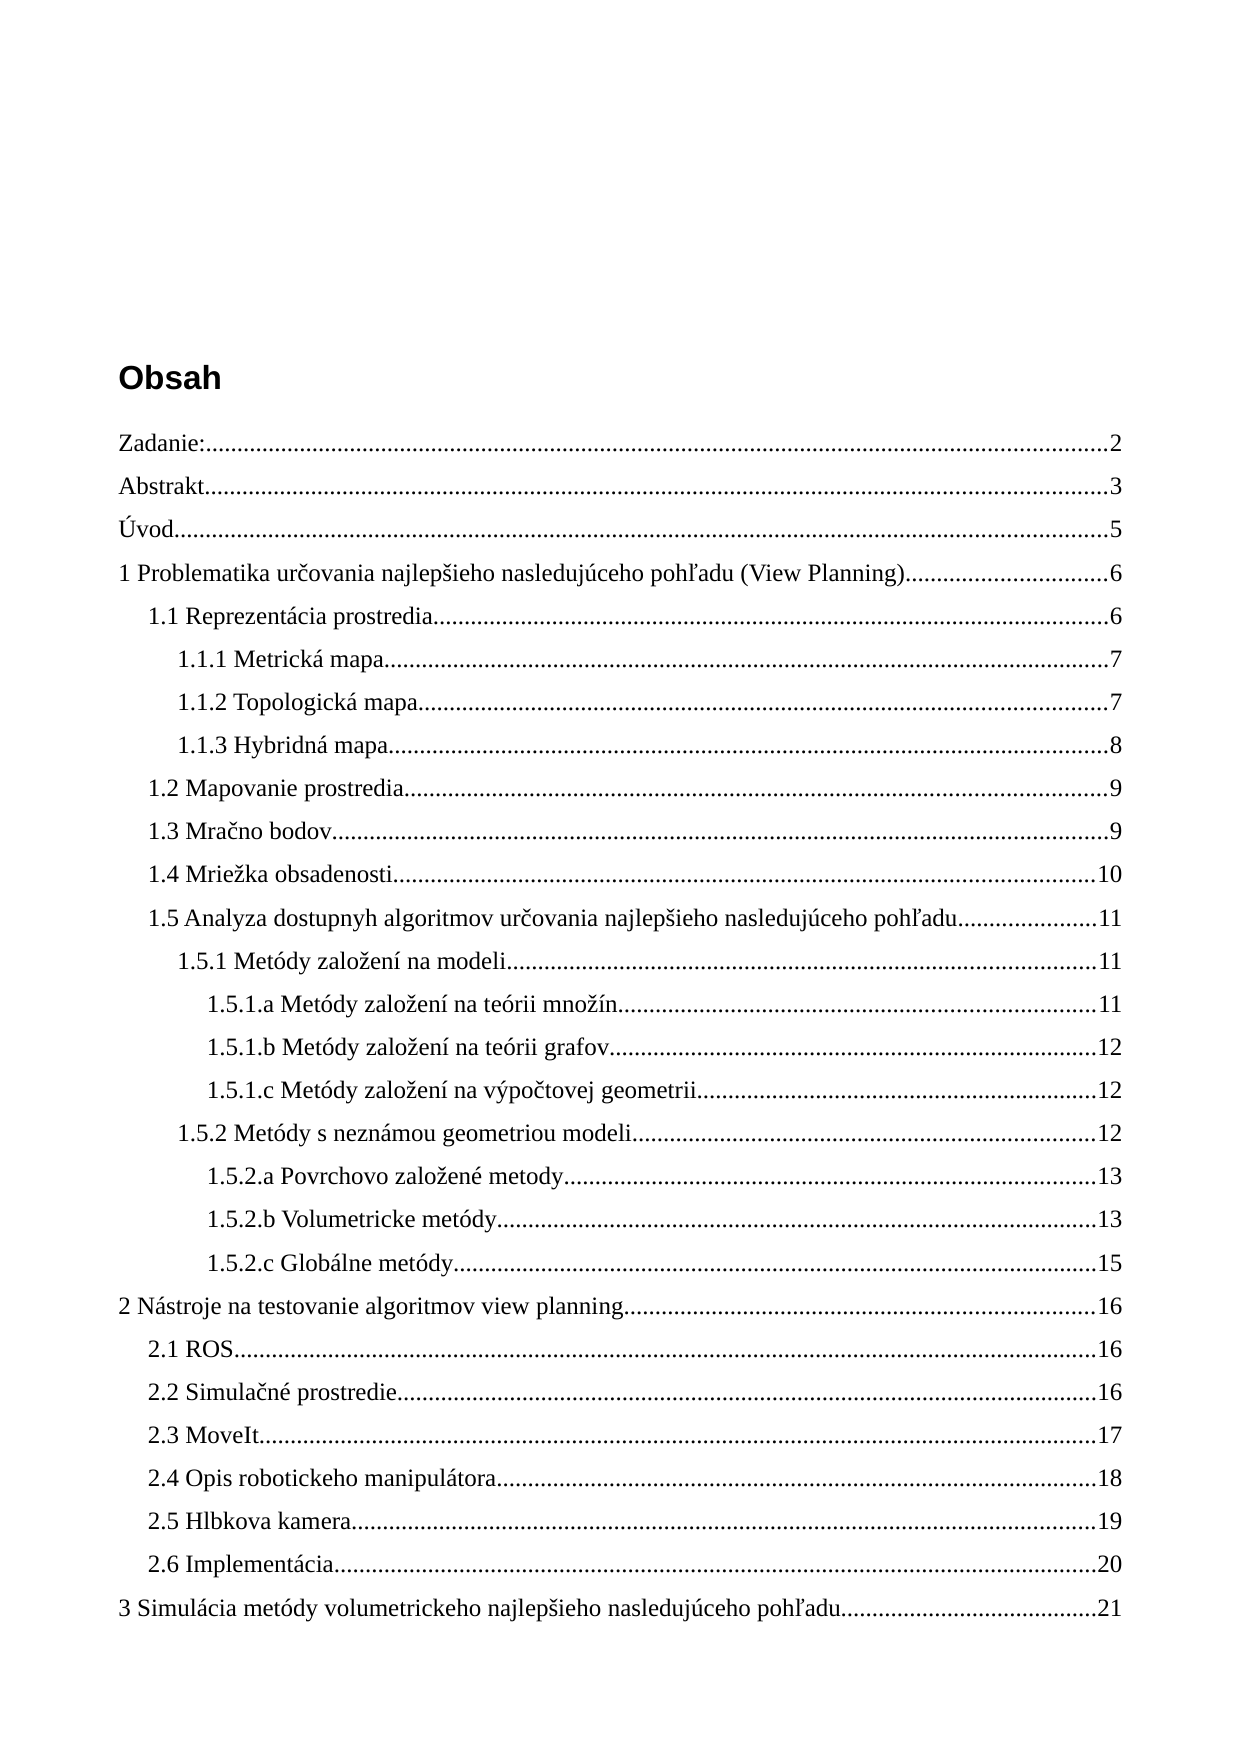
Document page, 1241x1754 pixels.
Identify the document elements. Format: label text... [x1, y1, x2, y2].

text 2.6 Implementácia 20 [148, 1549, 1122, 1578]
text 2.4 Opis robotickeho manipulátora 18 [148, 1463, 1122, 1492]
text 2.3 MoveIt 17 [148, 1420, 1122, 1449]
text Abstrakt 3 [118, 471, 1122, 500]
text 1.2 Mapovanie prostredia 9 [148, 773, 1122, 802]
text 1.1.1 Metrická mapa 7 [177, 644, 1122, 673]
text 1.5.2.b Volumetricke metódy 13 [207, 1204, 1122, 1233]
text 1.4 Mriežka obsadenosti 10 [148, 859, 1122, 888]
text 1.5.1.a Metódy založení na teórii množín 11 [207, 989, 1122, 1018]
subtitle Obsah [118, 358, 1122, 397]
text 1.3 Mračno bodov 9 [148, 816, 1122, 845]
text 1.5.2.c Globálne metódy 15 [207, 1248, 1122, 1276]
text 1.5.1.c Metódy založení na výpočtovej geometrii 12 [207, 1075, 1122, 1104]
text 2.2 Simulačné prostredie 16 [148, 1377, 1122, 1406]
text Zadanie: 2 [118, 428, 1122, 457]
text 2 Nástroje na testovanie algoritmov view planning 16 [118, 1291, 1122, 1319]
text 1.1.3 Hybridná mapa 8 [177, 730, 1122, 759]
text 2.1 ROS 16 [148, 1334, 1122, 1363]
text 1.1 Reprezentácia prostredia 6 [148, 601, 1122, 629]
text 1 Problematika určovania najlepšieho nasledujúceho pohľadu (View Planning) 6 [118, 558, 1122, 586]
text 1.1.2 Topologická mapa 7 [177, 687, 1122, 716]
text 2.5 Hlbkova kamera 19 [148, 1506, 1122, 1535]
text 1.5.1 Metódy založení na modeli 11 [177, 946, 1122, 974]
text Úvod 5 [118, 514, 1122, 543]
text 1.5.1.b Metódy založení na teórii grafov 12 [207, 1032, 1122, 1061]
text 1.5.2 Metódy s neznámou geometriou modeli 12 [177, 1118, 1122, 1147]
text 3 Simulácia metódy volumetrickeho najlepšieho nasledujúceho pohľadu 21 [118, 1593, 1122, 1621]
text 1.5 Analyza dostupnyh algoritmov určovania najlepšieho nasledujúceho pohľadu 11 [148, 903, 1122, 931]
text 1.5.2.a Povrchovo založené metody 13 [207, 1161, 1122, 1190]
